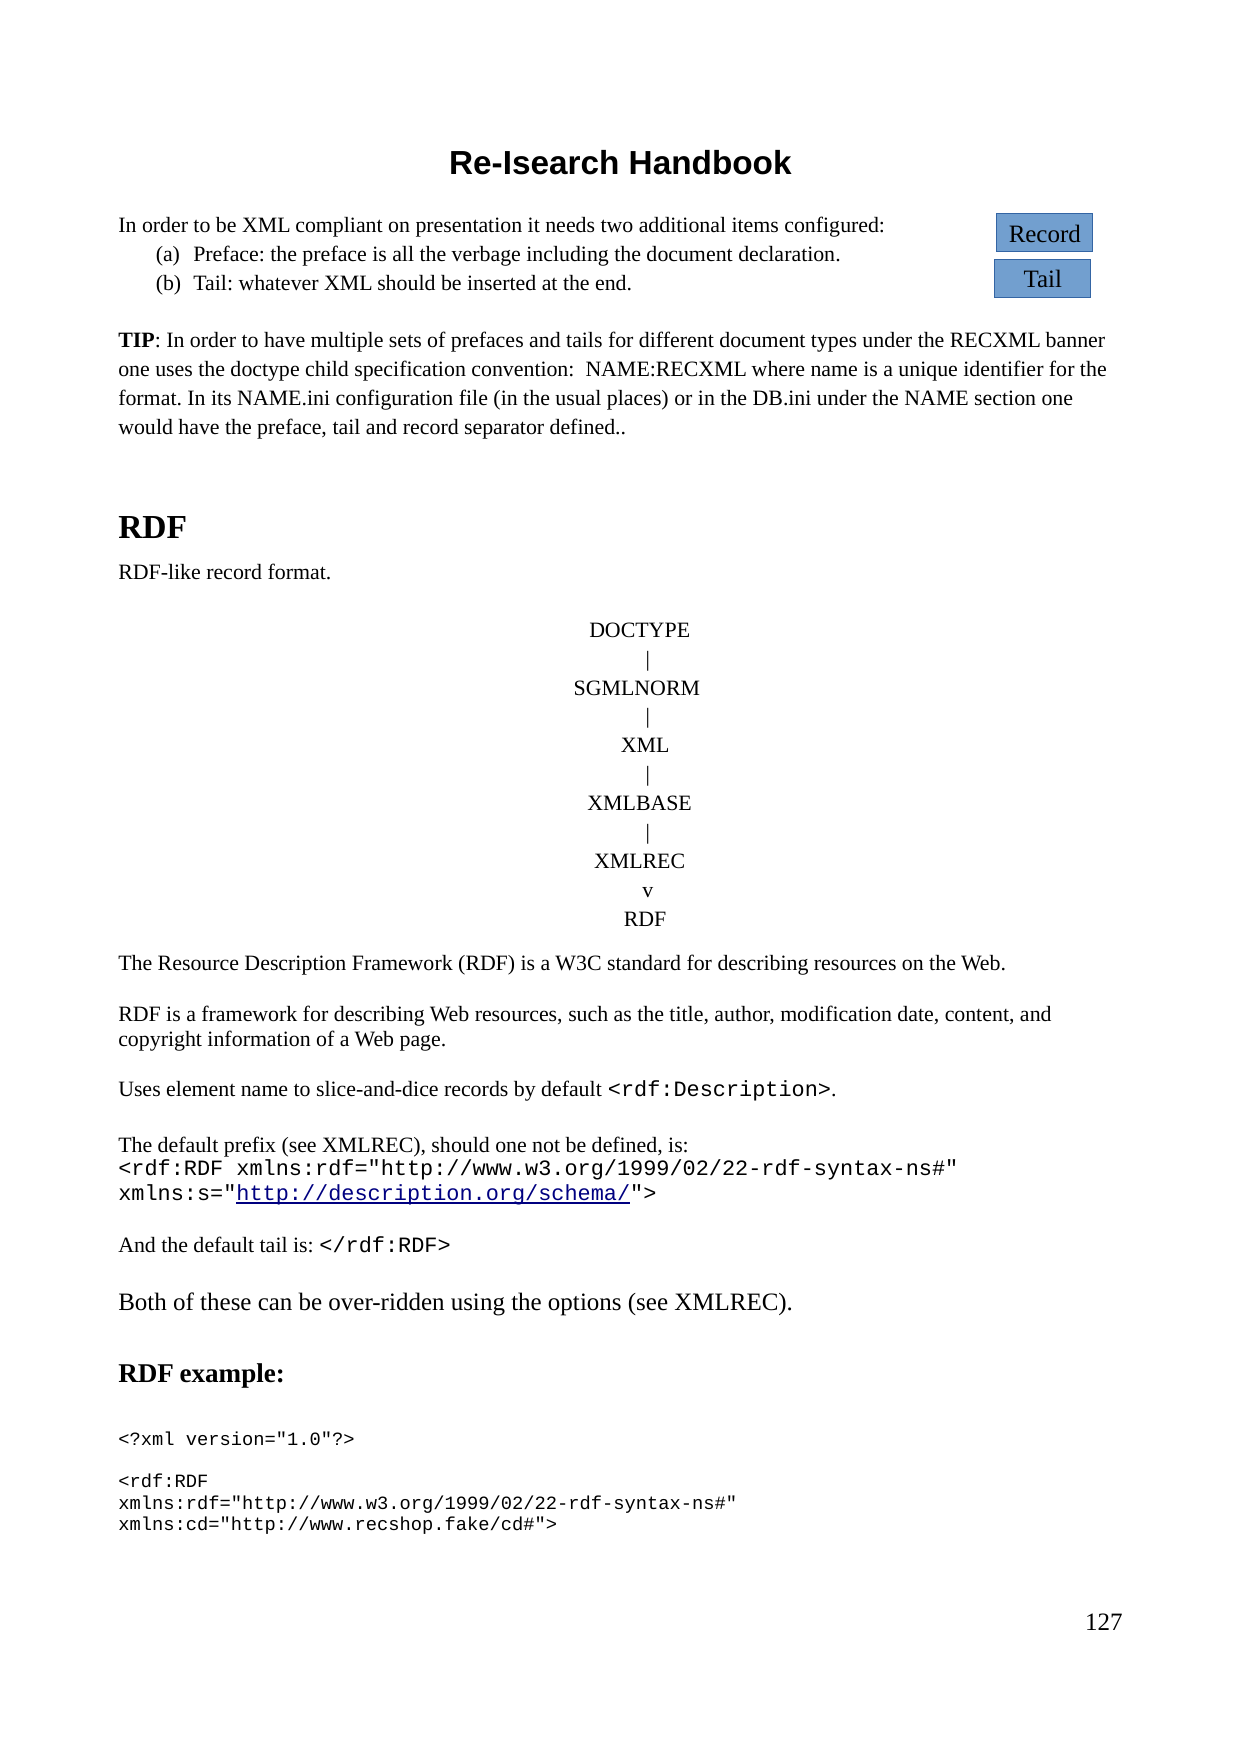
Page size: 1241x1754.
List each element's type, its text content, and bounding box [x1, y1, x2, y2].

text XMLREC [118, 848, 1122, 873]
text In order to be XML compliant on presentation it needs two additional items configured: [118, 212, 1122, 237]
text xmlns:rdf="http://www.w3.org/1999/02/22-rdf-syntax-ns#" [118, 1493, 1122, 1515]
text xmlns:s="http://description.org/schema/"> [118, 1182, 1122, 1207]
list Tail: whatever XML should be inserted at the end. [156, 269, 994, 295]
text | [118, 646, 1122, 671]
text The Resource Description Framework (RDF) is a W3C standard for describing resources on the Web. [118, 950, 1122, 975]
text | [118, 761, 1122, 787]
text XMLBASE [118, 790, 1122, 816]
subtitle RDF example: [118, 1357, 1122, 1388]
text | [118, 703, 1122, 729]
text <rdf:RDF [118, 1472, 1122, 1493]
text Uses element name to slice-and-dice records by default <rdf:Description>. [118, 1076, 1122, 1103]
list Preface: the preface is all the verbage including the document declaration. [156, 241, 1122, 266]
text RDF is a framework for describing Web resources, such as the title, author, modification date, content, and copyright information of a Web page. [118, 1001, 1122, 1051]
text RDF-like record format. [118, 559, 1122, 584]
text v [118, 877, 1122, 902]
text xmlns:cd="http://www.recshop.fake/cd#"> [118, 1515, 1122, 1536]
text Both of these can be over-ridden using the options (see XMLREC). [118, 1287, 1122, 1316]
text XML [118, 732, 1122, 758]
text <rdf:RDF xmlns:rdf="http://www.w3.org/1999/02/22-rdf-syntax-ns#" [118, 1157, 1122, 1182]
text The default prefix (see XMLREC), should one not be defined, is: [118, 1132, 1122, 1157]
text <?xml version="1.0"?> [118, 1430, 1122, 1451]
text And the default tail is: </rdf:RDF> [118, 1232, 1122, 1258]
text TIP: In order to have multiple sets of prefaces and tails for different document types under the RECXML banner one uses the doctype child specification convention: NAME:RECXML where name is a unique identifier for the format. In its NAME.ini configuration file (in the usual places) or in the DB.ini under the NAME section one would have the preface, tail and record separator defined.. [118, 327, 1122, 439]
text DOCTYPE [118, 617, 1122, 642]
subtitle RDF [118, 508, 1122, 546]
text | [118, 819, 1122, 844]
text RDF [118, 906, 1122, 931]
text SGMLNORM [118, 674, 1122, 700]
